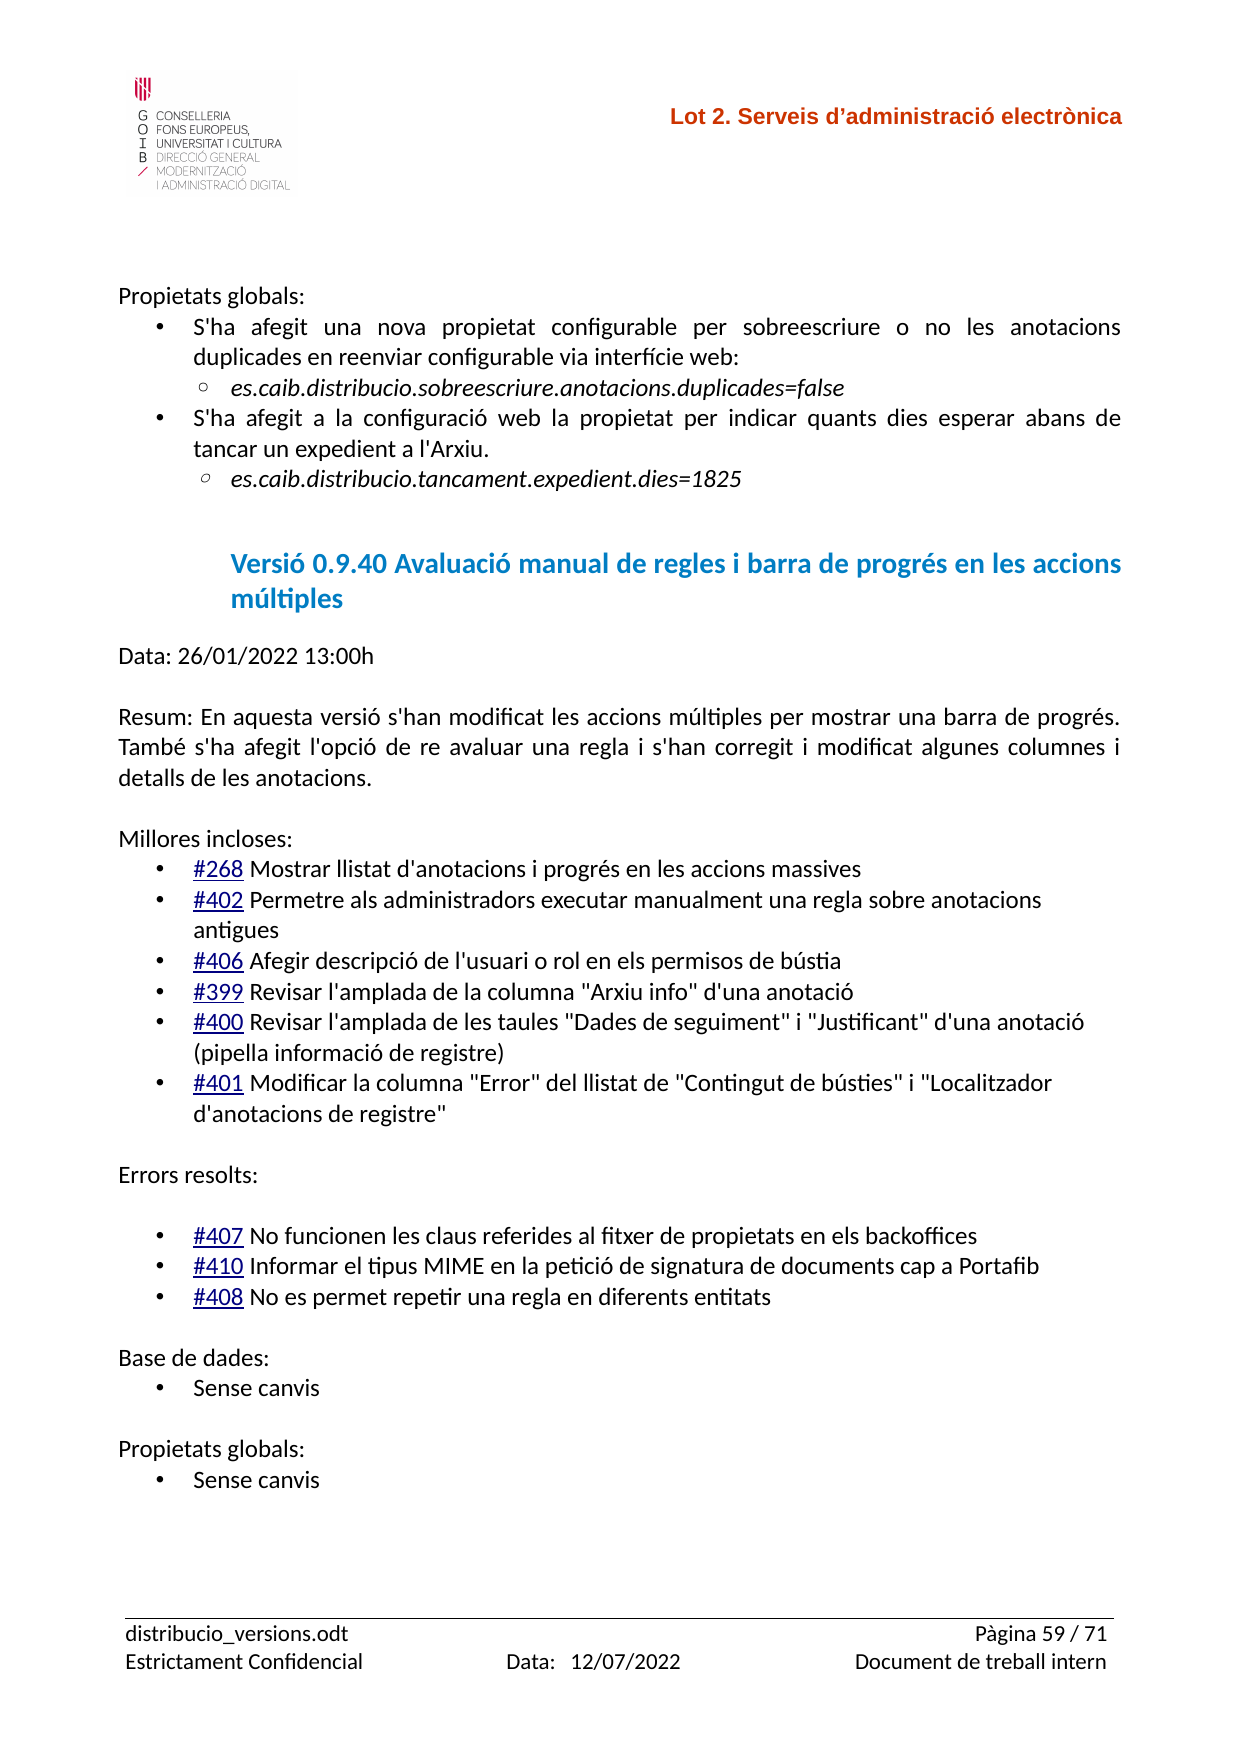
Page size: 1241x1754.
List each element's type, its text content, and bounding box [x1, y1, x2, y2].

text Resum: En aquesta versió s'han modificat les accions múltiples per mostrar una barra de progrés. També s'ha afegit l'opció de re avaluar una regla i s'han corregit i modificat algunes columnes i detalls de les anotacions. [118, 701, 1122, 792]
subtitle Versió 0.9.40 Avaluació manual de regles i barra de progrés en les accions múltiples [153, 545, 1122, 616]
text Base de dades: [118, 1342, 1122, 1372]
list Sense canvis [156, 1464, 1122, 1494]
list #410 Informar el tipus MIME en la petició de signatura de documents cap a Portafib [156, 1250, 1122, 1281]
list es.caib.distribucio.tancament.expedient.dies=1825 [193, 463, 1122, 494]
list #402 Permetre als administradors executar manualment una regla sobre anotacions antigues [156, 884, 1122, 945]
list #400 Revisar l'amplada de les taules "Dades de seguiment" i "Justificant" d'una anotació (pipella informació de registre) [156, 1006, 1122, 1067]
list S'ha afegit a la configuració web la propietat per indicar quants dies esperar abans de tancar un expedient a l'Arxiu. [156, 402, 1122, 463]
list #401 Modificar la columna "Error" del llistat de "Contingut de bústies" i "Localitzador d'anotacions de registre" [156, 1067, 1122, 1128]
list S'ha afegit una nova propietat configurable per sobreescriure o no les anotacions duplicades en reenviar configurable via interfície web: [156, 311, 1122, 372]
text Data: 26/01/2022 13:00h [118, 640, 1122, 670]
list #268 Mostrar llistat d'anotacions i progrés en les accions massives [156, 853, 1122, 884]
text Propietats globals: [118, 1433, 1122, 1464]
list Sense canvis [156, 1372, 1122, 1403]
list #408 No es permet repetir una regla en diferents entitats [156, 1281, 1122, 1311]
list #407 No funcionen les claus referides al fitxer de propietats en els backoffices [156, 1220, 1122, 1250]
picture [126, 70, 299, 197]
list #406 Afegir descripció de l'usuari o rol en els permisos de bústia [156, 945, 1122, 976]
text Millores incloses: [118, 823, 1122, 853]
text Propietats globals: [118, 280, 1122, 311]
text Errors resolts: [118, 1159, 1122, 1189]
list #399 Revisar l'amplada de la columna "Arxiu info" d'una anotació [156, 976, 1122, 1006]
list es.caib.distribucio.sobreescriure.anotacions.duplicades=false [193, 372, 1122, 402]
